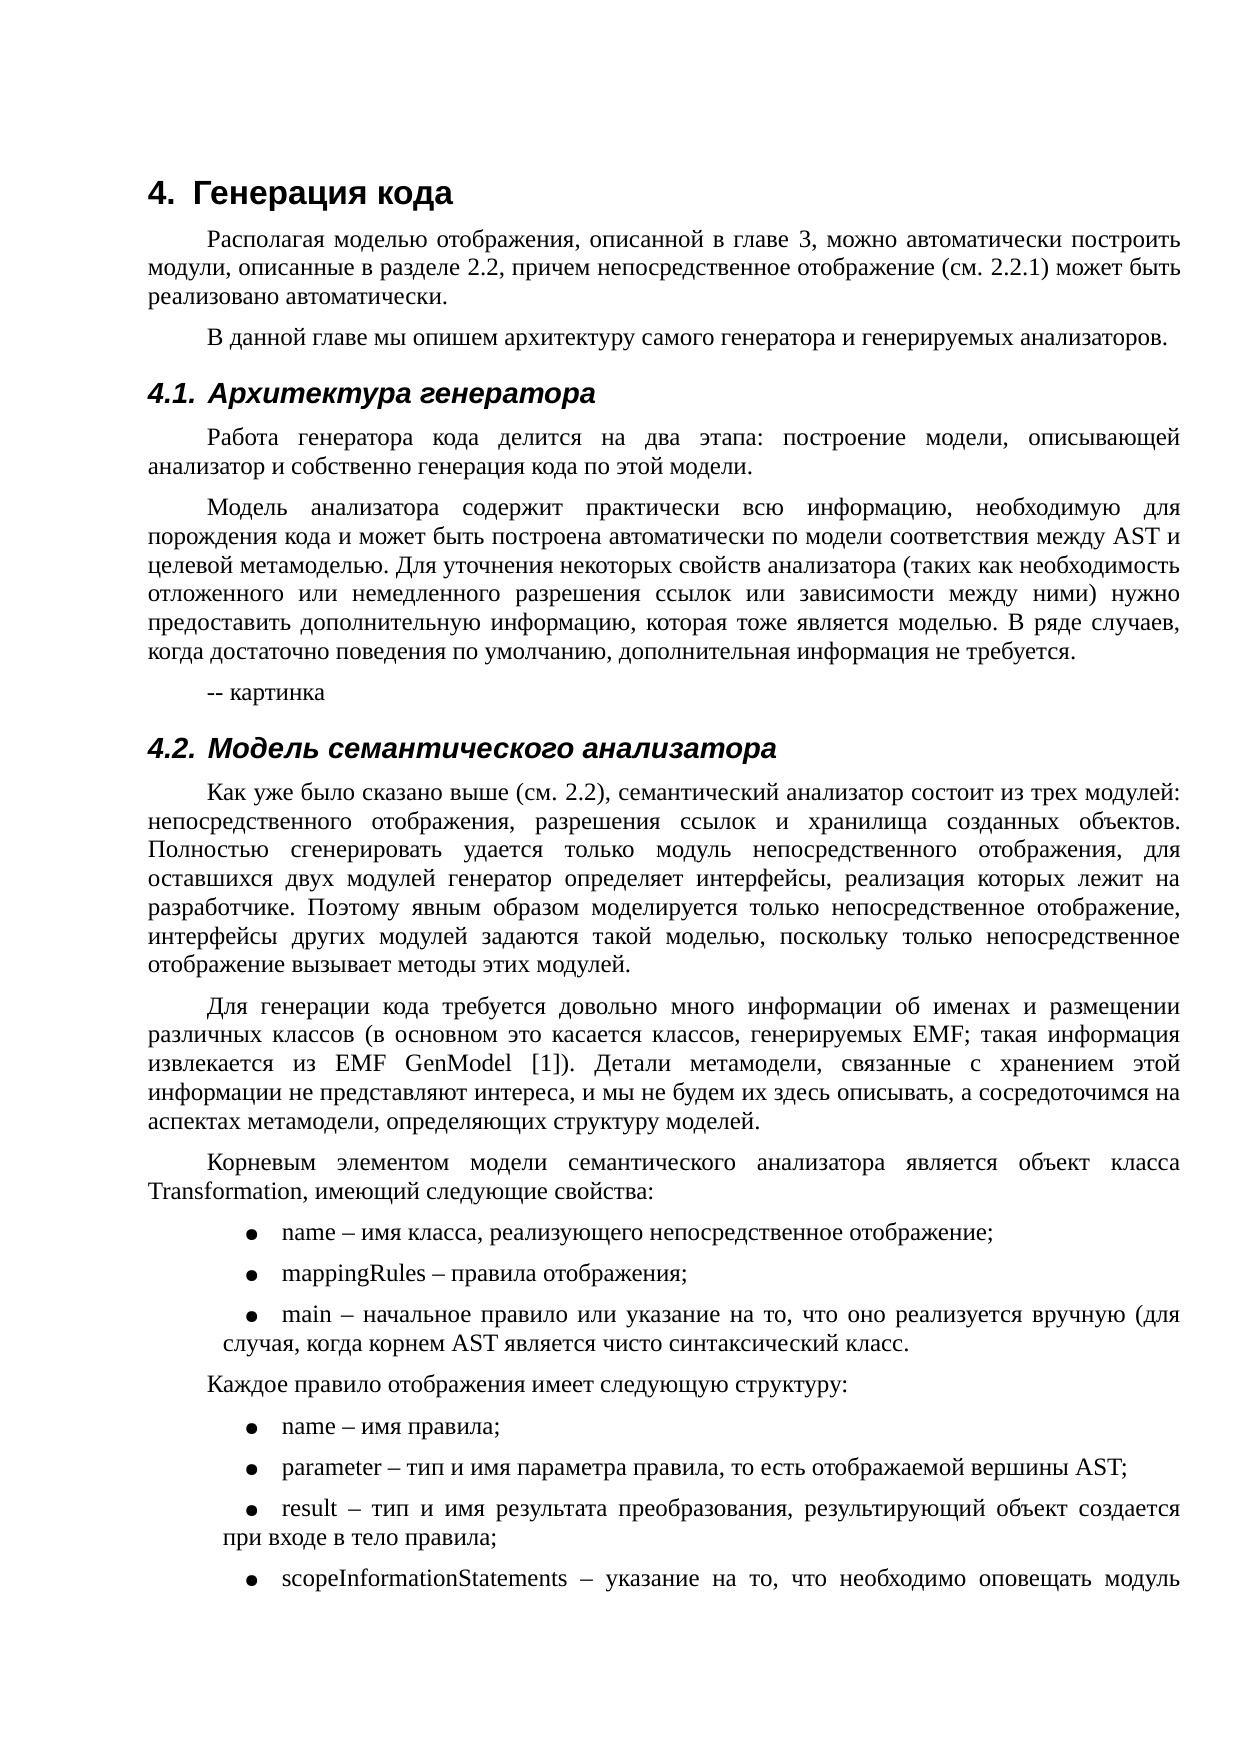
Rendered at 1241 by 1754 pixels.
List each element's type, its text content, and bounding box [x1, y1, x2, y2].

text Располагая моделью отображения, описанной в главе 3, можно автоматически построить модули, описанные в разделе 2.2, причем непосредственное отображение (см. 2.2.1) может быть реализовано автоматически. [148, 224, 1181, 310]
list name – имя правила; [185, 1411, 1181, 1439]
subtitle Модель семантического анализатора [148, 731, 1181, 764]
subtitle Архитектура генератора [148, 376, 1181, 410]
text Работа генератора кода делится на два этапа: построение модели, описывающей анализатор и собственно генерация кода по этой модели. [148, 422, 1181, 480]
subtitle Генерация кода [148, 173, 1181, 211]
list parameter – тип и имя параметра правила, то есть отображаемой вершины AST; [185, 1452, 1181, 1481]
text Корневым элементом модели семантического анализатора является объект класса Transformation, имеющий следующие свойства: [148, 1147, 1181, 1204]
text Для генерации кода требуется довольно много информации об именах и размещении различных классов (в основном это касается классов, генерируемых EMF; такая информация извлекается из EMF GenModel [1]). Детали метамодели, связанные с хранением этой информации не представляют интереса, и мы не будем их здесь описывать, а сосредоточимся на аспектах метамодели, определяющих структуру моделей. [148, 991, 1181, 1134]
list scopeInformationStatements – указание на то, что необходимо оповещать модуль [185, 1563, 1181, 1592]
text Как уже было сказано выше (см. 2.2), семантический анализатор состоит из трех модулей: непосредственного отображения, разрешения ссылок и хранилища созданных объектов. Полностью сгенерировать удается только модуль непосредственного отображения, для оставшихся двух модулей генератор определяет интерфейсы, реализация которых лежит на разработчике. Поэтому явным образом моделируется только непосредственное отображение, интерфейсы других модулей задаются такой моделью, поскольку только непосредственное отображение вызывает методы этих модулей. [148, 777, 1181, 978]
list name – имя класса, реализующего непосредственное отображение; [185, 1217, 1181, 1246]
text В данной главе мы опишем архитектуру самого генератора и генерируемых анализаторов. [148, 322, 1181, 351]
text Каждое правило отображения имеет следующую структуру: [148, 1369, 1181, 1398]
list main – начальное правило или указание на то, что оно реализуется вручную (для случая, когда корнем AST является чисто синтаксический класс. [185, 1299, 1181, 1357]
list mappingRules – правила отображения; [185, 1258, 1181, 1287]
text Модель анализатора содержит практически всю информацию, необходимую для порождения кода и может быть построена автоматически по модели соответствия между AST и целевой метамоделью. Для уточнения некоторых свойств анализатора (таких как необходимость отложенного или немедленного разрешения ссылок или зависимости между ними) нужно предоставить дополнительную информацию, которая тоже является моделью. В ряде случаев, когда достаточно поведения по умолчанию, дополнительная информация не требуется. [148, 492, 1181, 665]
list result – тип и имя результата преобразования, результирующий объект создается при входе в тело правила; [185, 1493, 1181, 1551]
text -- картинка [148, 677, 1181, 706]
